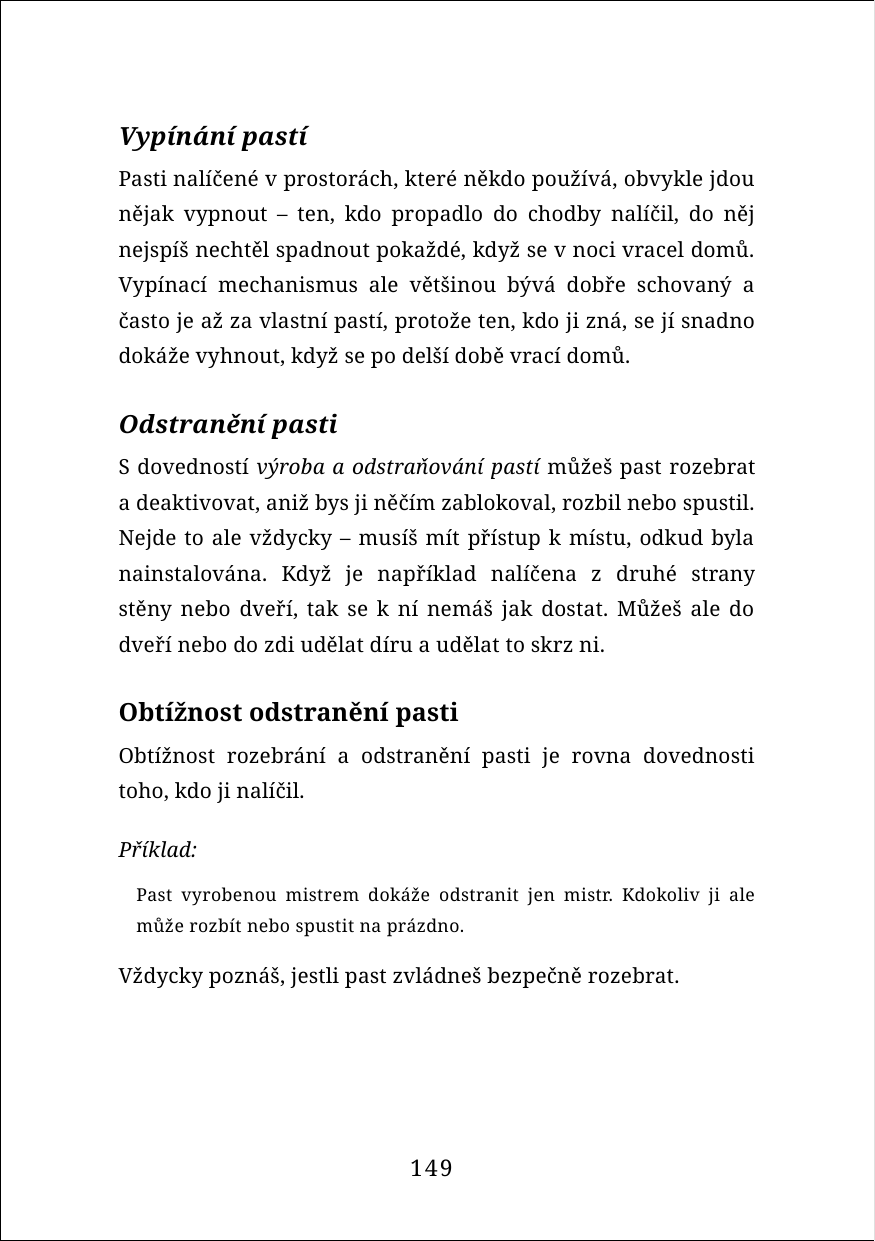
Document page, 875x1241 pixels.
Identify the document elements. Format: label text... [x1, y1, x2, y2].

text Příklad: [118, 836, 756, 864]
text Pasti nalíčené v prostorách, které někdo používá, obvykle jdou nějak vypnout – ten, kdo propadlo do chodby nalíčil, do něj nejspíš nechtěl spadnout pokaždé, když se v noci vracel domů. Vypínací mechanismus ale většinou bývá dobře schovaný a často je až za vlastní pastí, protože ten, kdo ji zná, se jí snadno dokáže vyhnout, když se po delší době vrací domů. [118, 164, 756, 370]
subtitle Vypínání pastí [118, 118, 756, 152]
text Past vyrobenou mistrem dokáže odstranit jen mistr. Kdokoliv ji ale může rozbít nebo spustit na prázdno. [136, 883, 756, 937]
text Vždycky poznáš, jestli past zvládneš bezpečně rozebrat. [118, 961, 756, 989]
text Obtížnost rozebrání a odstranění pasti je rovna dovednosti toho, kdo ji nalíčil. [118, 741, 756, 805]
subtitle Obtížnost odstranění pasti [118, 695, 756, 729]
text S dovedností výroba a odstraňování pastí můžeš past rozebrat a deaktivovat, aniž bys ji něčím zablokoval, rozbil nebo spustil. Nejde to ale vždycky – musíš mít přístup k místu, odkud byla nainstalována. Když je například nalíčena z druhé strany stěny nebo dveří, tak se k ní nemáš jak dostat. Můžeš ale do dveří nebo do zdi udělat díru a udělat to skrz ni. [118, 452, 756, 658]
subtitle Odstranění pasti [118, 407, 756, 441]
